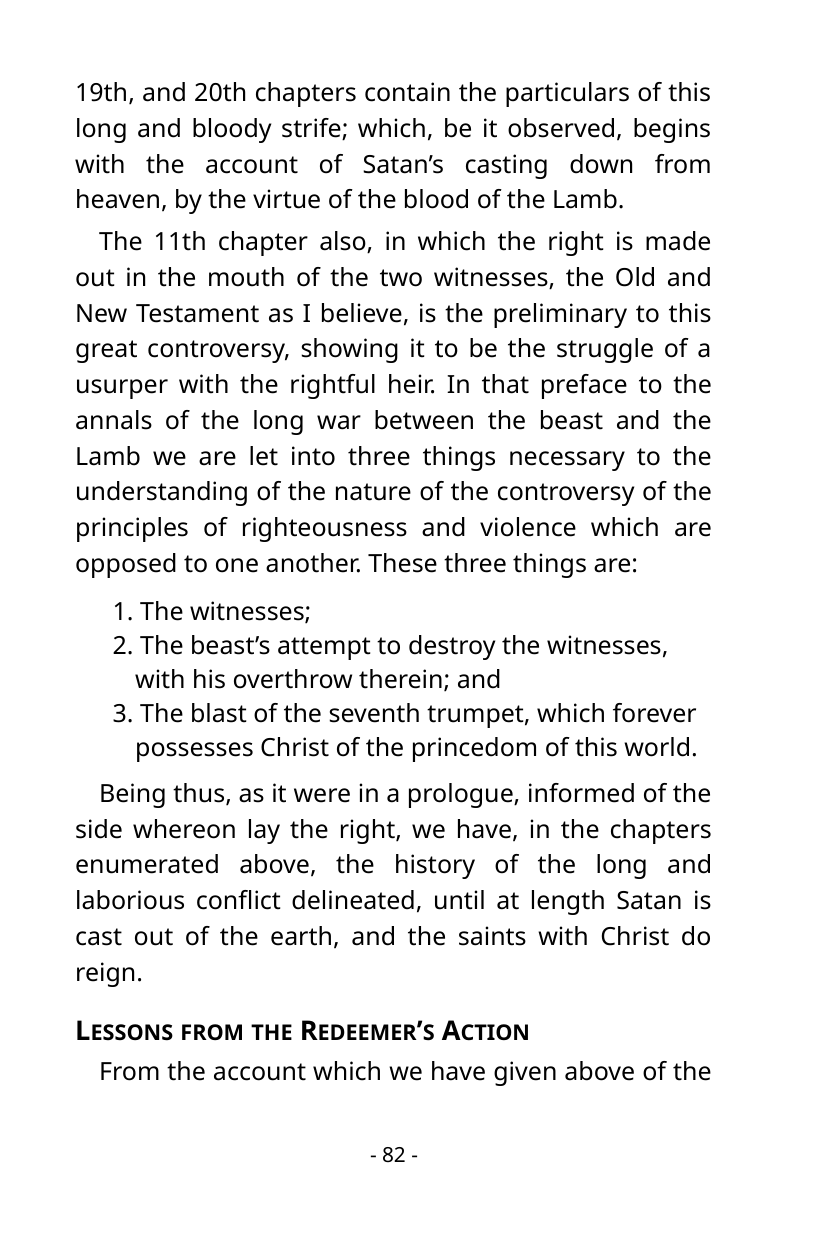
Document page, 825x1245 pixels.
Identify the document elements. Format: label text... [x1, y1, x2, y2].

text Being thus, as it were in a prologue, informed of the side whereon lay the right, we have, in the chapters enumerated above, the history of the long and laborious conflict delineated, until at length Satan is cast out of the earth, and the saints with Christ do reign. [75, 776, 712, 988]
list The witnesses; [112, 593, 712, 627]
list The beast’s attempt to destroy the witnesses, with his overthrow therein; and [112, 627, 712, 695]
list The blast of the seventh trumpet, which forever possesses Christ of the princedom of this world. [112, 695, 712, 763]
text 19th, and 20th chapters contain the particulars of this long and bloody strife; which, be it observed, begins with the account of Satan’s casting down from heaven, by the virtue of the blood of the Lamb. [75, 75, 712, 216]
subtitle Lessons from the Redeemer’s Action [75, 1011, 712, 1048]
text From the account which we have given above of the [75, 1054, 712, 1088]
text The 11th chapter also, in which the right is made out in the mouth of the two witnesses, the Old and New Testament as I believe, is the preliminary to this great controversy, showing it to be the struggle of a usurper with the rightful heir. In that preface to the annals of the long war between the beast and the Lamb we are let into three things necessary to the understanding of the nature of the controversy of the principles of righteousness and violence which are opposed to one another. These three things are: [75, 224, 712, 579]
